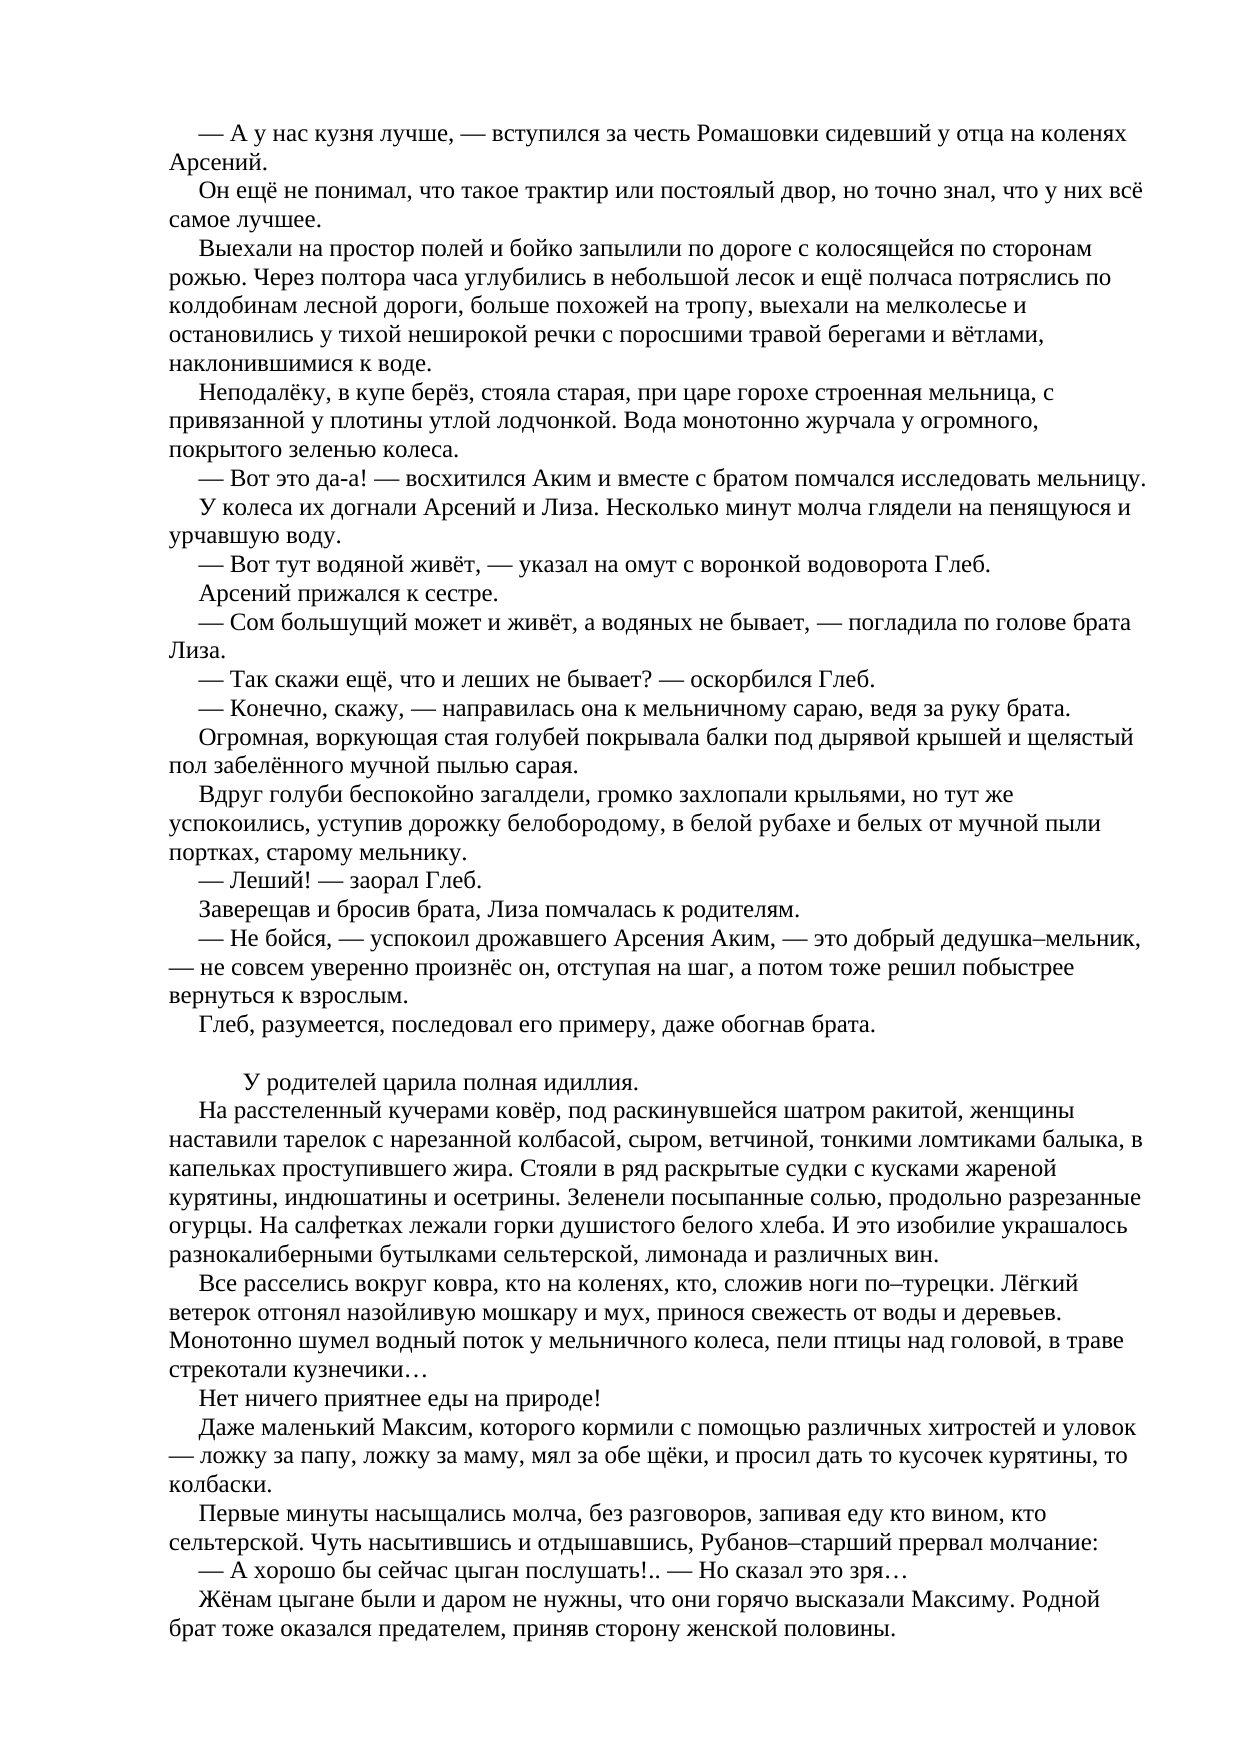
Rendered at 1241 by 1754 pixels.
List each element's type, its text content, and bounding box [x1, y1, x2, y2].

text Первые минуты насыщались молча, без разговоров, запивая еду кто вином, кто сельтерской. Чуть насытившись и отдышавшись, Рубанов–старший прервал молчание: [169, 1498, 1152, 1556]
text Огромная, воркующая стая голубей покрывала балки под дырявой крышей и щелястый пол забелённого мучной пылью сарая. [169, 722, 1152, 779]
text Заверещав и бросив брата, Лиза помчалась к родителям. [169, 894, 1152, 923]
text — Вот тут водяной живёт, — указал на омут с воронкой водоворота Глеб. [169, 549, 1152, 578]
text — Вот это да-а! — восхитился Аким и вместе с братом помчался исследовать мельницу. [169, 463, 1152, 492]
text У колеса их догнали Арсений и Лиза. Несколько минут молча глядели на пенящуюся и урчавшую воду. [169, 492, 1152, 549]
text — Леший! — заорал Глеб. [169, 866, 1152, 894]
text Вдруг голуби беспокойно загалдели, громко захлопали крыльями, но тут же успокоились, уступив дорожку белобородому, в белой рубахе и белых от мучной пыли портках, старому мельнику. [169, 779, 1152, 866]
text — Конечно, скажу, — направилась она к мельничному сараю, ведя за руку брата. [169, 693, 1152, 722]
text — Сом большущий может и живёт, а водяных не бывает, — погладила по голове брата Лиза. [169, 607, 1152, 664]
text На расстеленный кучерами ковёр, под раскинувшейся шатром ракитой, женщины наставили тарелок с нарезанной колбасой, сыром, ветчиной, тонкими ломтиками балыка, в капельках проступившего жира. Стояли в ряд раскрытые судки с кусками жареной курятины, индюшатины и осетрины. Зеленели посыпанные солью, продольно разрезанные огурцы. На салфетках лежали горки душистого белого хлеба. И это изобилие украшалось разнокалиберными бутылками сельтерской, лимонада и различных вин. [169, 1096, 1152, 1268]
text У родителей царила полная идиллия. [169, 1067, 1152, 1096]
text Все расселись вокруг ковра, кто на коленях, кто, сложив ноги по–турецки. Лёгкий ветерок отгонял назойливую мошкару и мух, принося свежесть от воды и деревьев. Монотонно шумел водный поток у мельничного колеса, пели птицы над головой, в траве стрекотали кузнечики… [169, 1268, 1152, 1383]
text Жёнам цыгане были и даром не нужны, что они горячо высказали Максиму. Родной брат тоже оказался предателем, приняв сторону женской половины. [169, 1584, 1152, 1642]
text Даже маленький Максим, которого кормили с помощью различных хитростей и уловок — ложку за папу, ложку за маму, мял за обе щёки, и просил дать то кусочек курятины, то колбаски. [169, 1412, 1152, 1498]
text — Так скажи ещё, что и леших не бывает? — оскорбился Глеб. [169, 664, 1152, 693]
text Арсений прижался к сестре. [169, 578, 1152, 607]
text — Не бойся, — успокоил дрожавшего Арсения Аким, — это добрый дедушка–мельник, — не совсем уверенно произнёс он, отступая на шаг, а потом тоже решил побыстрее вернуться к взрослым. [169, 923, 1152, 1009]
text — А у нас кузня лучше, — вступился за честь Ромашовки сидевший у отца на коленях Арсений. [169, 118, 1152, 176]
text Неподалёку, в купе берёз, стояла старая, при царе горохе строенная мельница, с привязанной у плотины утлой лодчонкой. Вода монотонно журчала у огромного, покрытого зеленью колеса. [169, 377, 1152, 463]
text Нет ничего приятнее еды на природе! [169, 1383, 1152, 1412]
text Он ещё не понимал, что такое трактир или постоялый двор, но точно знал, что у них всё самое лучшее. [169, 176, 1152, 233]
text Глеб, разумеется, последовал его примеру, даже обогнав брата. [169, 1009, 1152, 1038]
text — А хорошо бы сейчас цыган послушать!.. — Но сказал это зря… [169, 1556, 1152, 1584]
text Выехали на простор полей и бойко запылили по дороге с колосящейся по сторонам рожью. Через полтора часа углубились в небольшой лесок и ещё полчаса потряслись по колдобинам лесной дороги, больше похожей на тропу, выехали на мелколесье и остановились у тихой неширокой речки с поросшими травой берегами и вётлами, наклонившимися к воде. [169, 233, 1152, 377]
